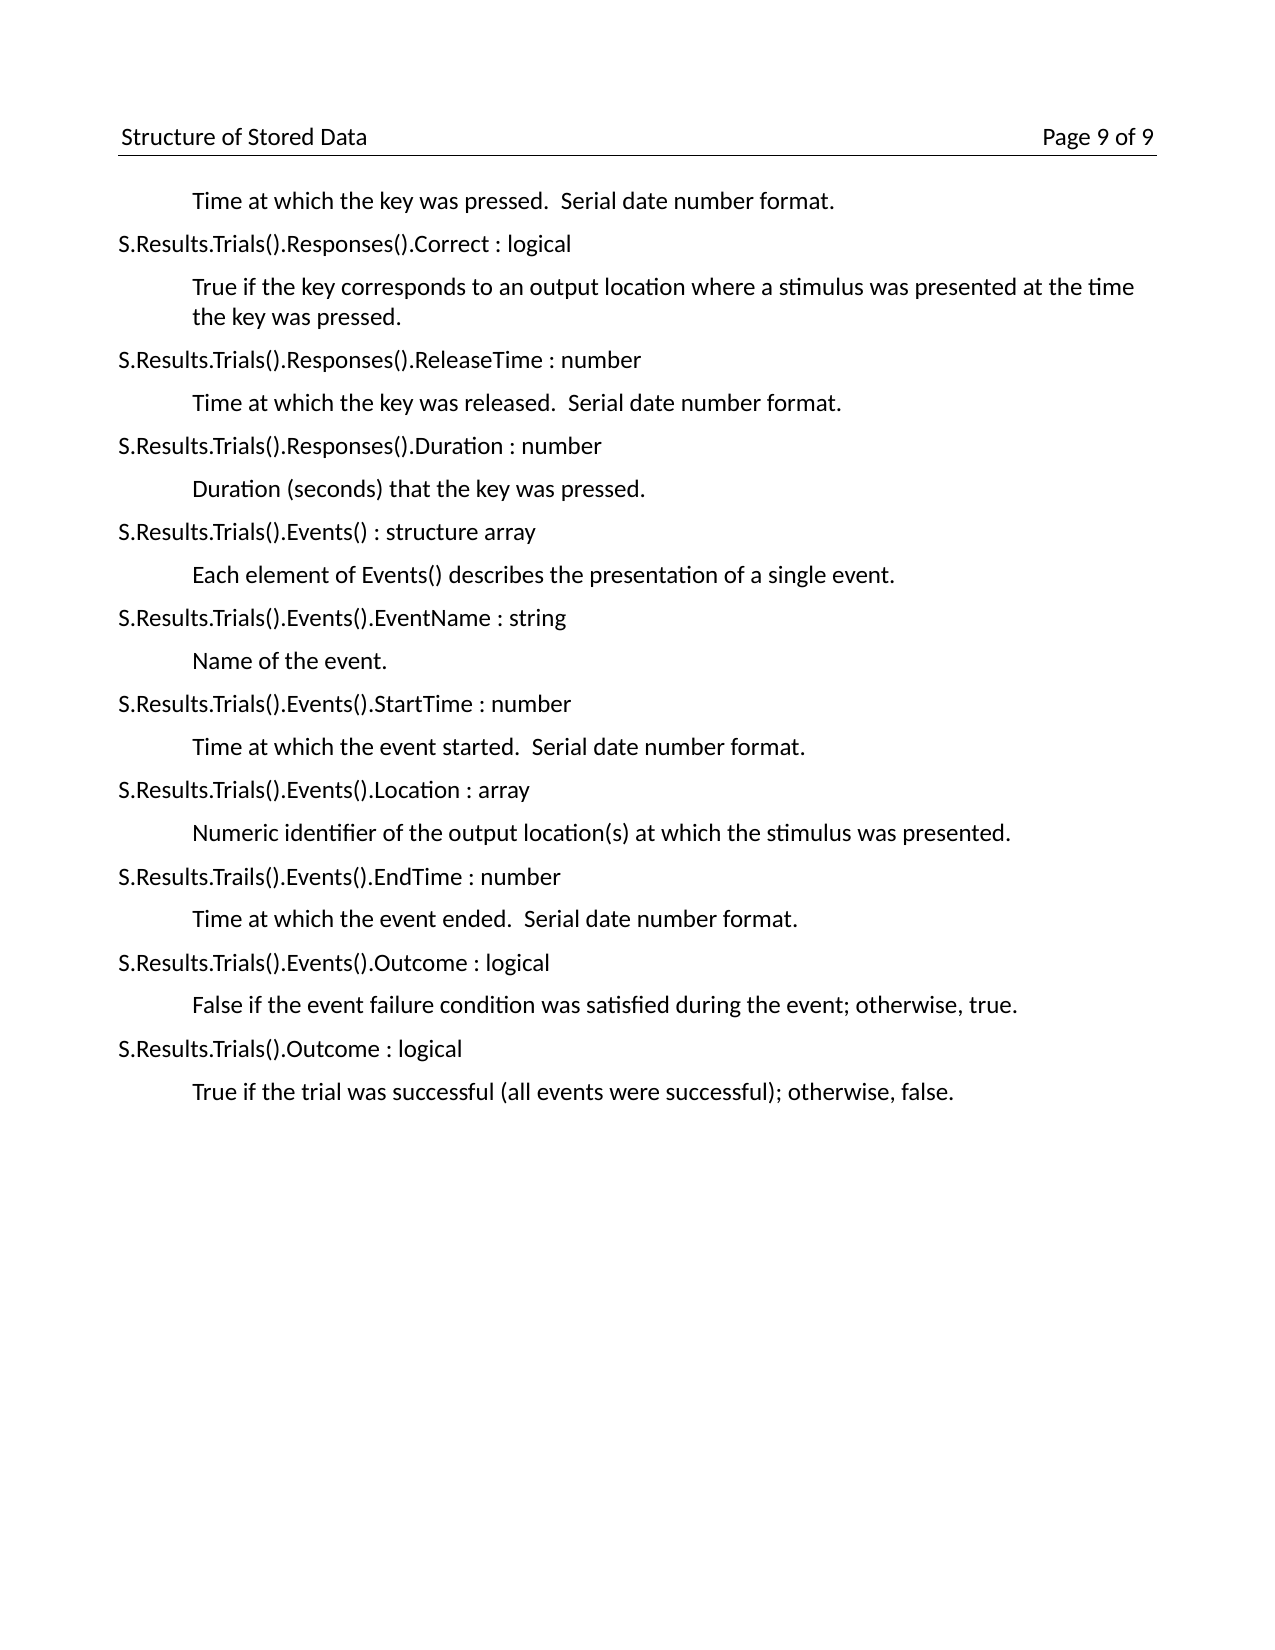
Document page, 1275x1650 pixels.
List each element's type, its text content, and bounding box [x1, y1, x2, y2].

text S.Results.Trials().Events().Location : array [118, 774, 1157, 805]
text S.Results.Trials().Responses().Correct : logical [118, 228, 1157, 258]
text S.Results.Trials().Responses().ReleaseTime : number [118, 344, 1157, 375]
text S.Results.Trials().Responses().Duration : number [118, 430, 1157, 461]
text True if the trial was successful (all events were successful); otherwise, false. [118, 1076, 1157, 1106]
text S.Results.Trials().Events().Outcome : logical [118, 947, 1157, 977]
text S.Results.Trials().Events() : structure array [118, 516, 1157, 547]
text Time at which the key was pressed. Serial date number format. [118, 185, 1157, 215]
text Duration (seconds) that the key was pressed. [118, 473, 1157, 504]
text S.Results.Trials().Outcome : logical [118, 1033, 1157, 1063]
text Time at which the event ended. Serial date number format. [118, 904, 1157, 934]
text S.Results.Trials().Events().StartTime : number [118, 688, 1157, 719]
text Each element of Events() describes the presentation of a single event. [118, 559, 1157, 590]
text True if the key corresponds to an output location where a stimulus was presented at the time the key was pressed. [118, 271, 1157, 332]
text S.Results.Trials().Events().EventName : string [118, 602, 1157, 633]
text Numeric identifier of the output location(s) at which the stimulus was presented. [118, 818, 1157, 848]
text Time at which the event started. Serial date number format. [118, 732, 1157, 762]
text Name of the event. [118, 646, 1157, 676]
text False if the event failure condition was satisfied during the event; otherwise, true. [118, 990, 1157, 1020]
text Time at which the key was released. Serial date number format. [118, 387, 1157, 418]
text S.Results.Trails().Events().EndTime : number [118, 861, 1157, 891]
